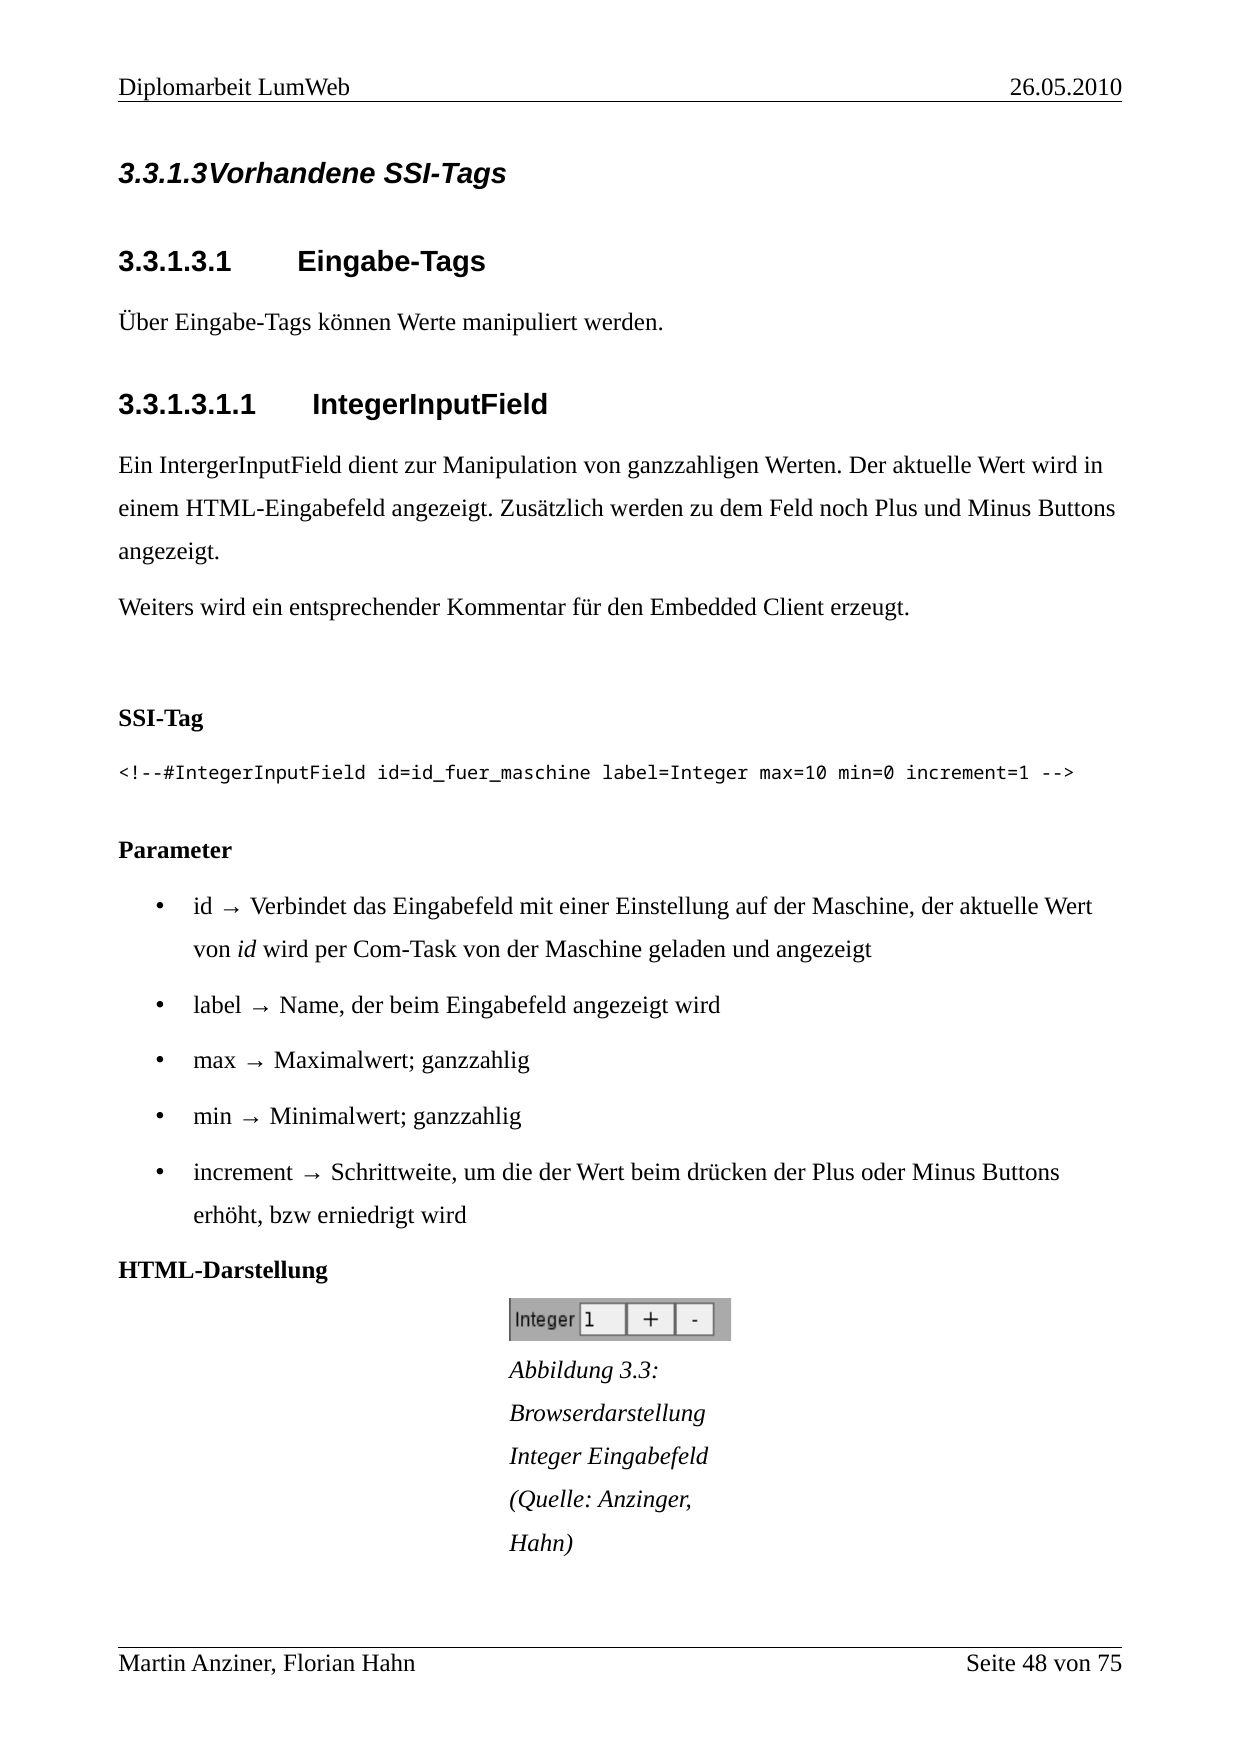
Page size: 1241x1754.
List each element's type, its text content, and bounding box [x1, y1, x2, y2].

text HTML-Darstellung [118, 1255, 1122, 1284]
text Parameter [118, 835, 1122, 864]
subtitle Eingabe-Tags [118, 244, 1122, 277]
list id → Verbindet das Eingabefeld mit einer Einstellung auf der Maschine, der aktuelle Wert von id wird per Com-Task von der Maschine geladen und angezeigt [156, 891, 1122, 963]
list min → Minimalwert; ganzzahlig [156, 1101, 1122, 1130]
text Ein IntergerInputField dient zur Manipulation von ganzzahligen Werten. Der aktuelle Wert wird in einem HTML-Eingabefeld angezeigt. Zusätzlich werden zu dem Feld noch Plus und Minus Buttons angezeigt. [118, 450, 1122, 565]
text Weiters wird ein entsprechender Kommentar für den Embedded Client erzeugt. [118, 592, 1122, 621]
picture [509, 1298, 732, 1341]
text Abbildung 3.3: Browserdarstellung Integer Eingabefeld (Quelle: Anzinger, Hahn) [509, 1341, 731, 1556]
text SSI-Tag [118, 703, 1122, 732]
text Über Eingabe-Tags können Werte manipuliert werden. [118, 307, 1122, 336]
text <!--#IntegerInputField id=id_fuer_maschine label=Integer max=10 min=0 increment=1 --> [118, 759, 1122, 784]
subtitle Vorhandene SSI-Tags [118, 156, 1122, 190]
subtitle IntegerInputField [118, 387, 1122, 421]
list increment → Schrittweite, um die der Wert beim drücken der Plus oder Minus Buttons erhöht, bzw erniedrigt wird [156, 1157, 1122, 1228]
list max → Maximalwert; ganzzahlig [156, 1045, 1122, 1074]
list label → Name, der beim Eingabefeld angezeigt wird [156, 990, 1122, 1018]
